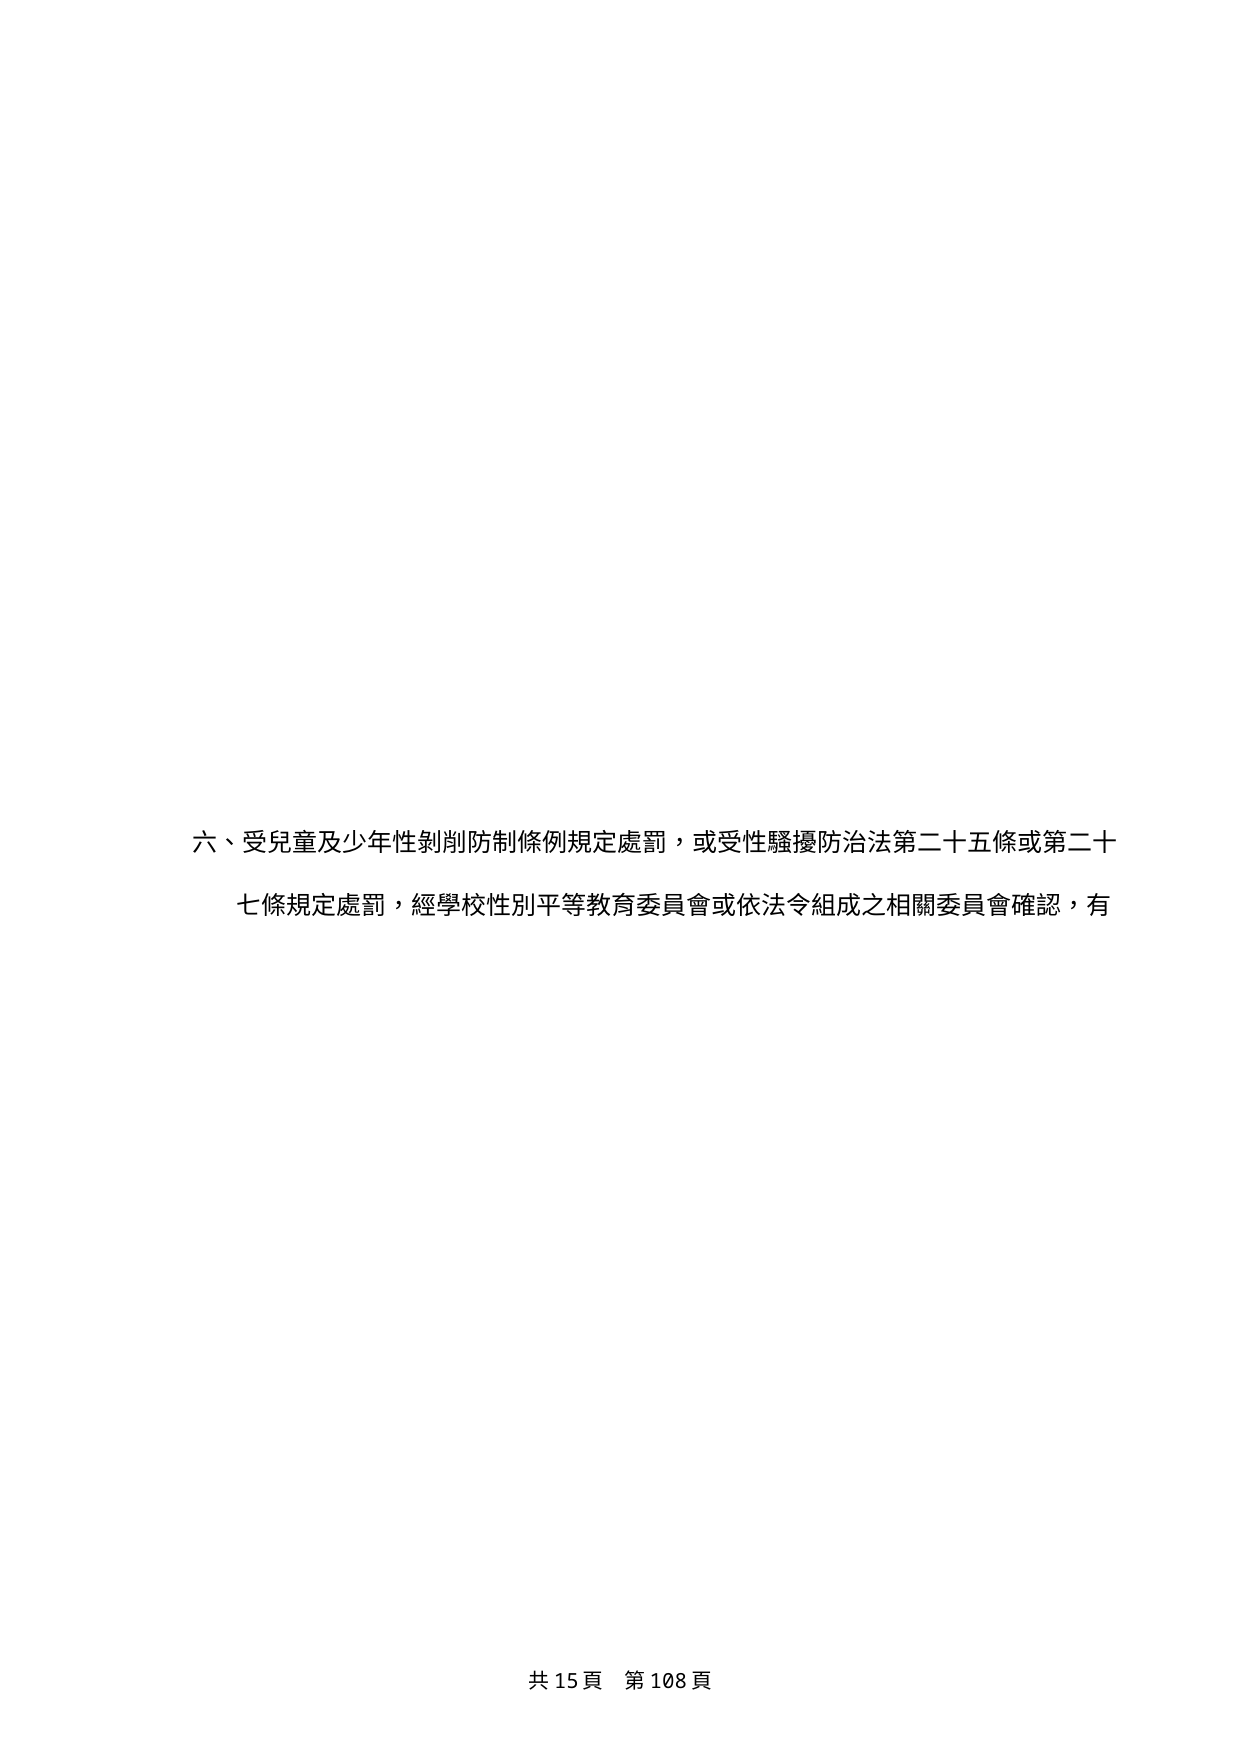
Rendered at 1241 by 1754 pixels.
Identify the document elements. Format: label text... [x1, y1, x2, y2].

text 六、受兒童及少年性剝削防制條例規定處罰，或受性騷擾防治法第二十五條或第二十七條規定處罰，經學校性別平等教育委員會或依法令組成之相關委員會確認，有 [192, 799, 1122, 924]
